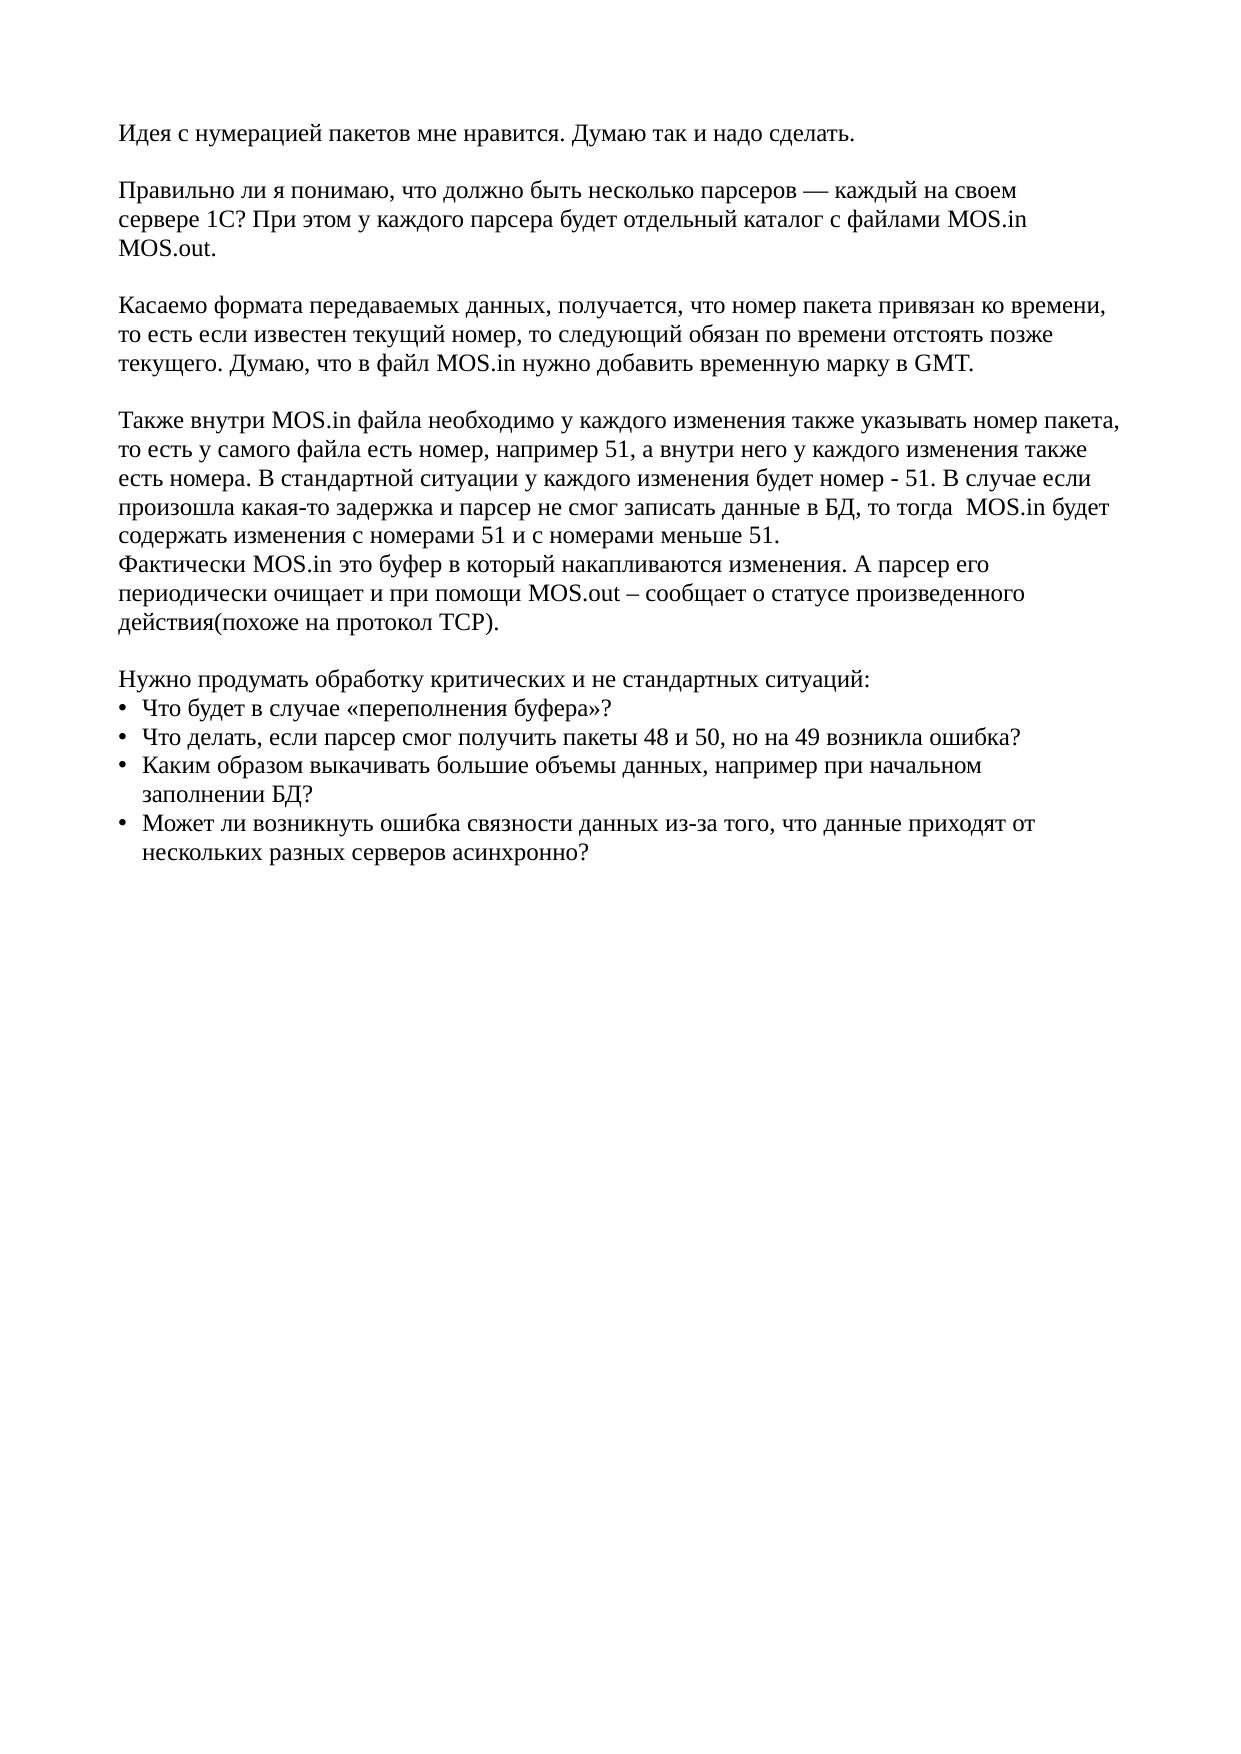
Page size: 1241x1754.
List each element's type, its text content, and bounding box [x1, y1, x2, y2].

text Фактически MOS.in это буфер в который накапливаются изменения. А парсер его периодически очищает и при помощи MOS.out – сообщает о статусе произведенного действия(похоже на протокол TCP). [118, 549, 1122, 636]
text Правильно ли я понимаю, что должно быть несколько парсеров — каждый на своем сервере 1С? При этом у каждого парсера будет отдельный каталог с файлами MOS.in MOS.out. [118, 176, 1122, 262]
text Идея с нумерацией пакетов мне нравится. Думаю так и надо сделать. [118, 118, 1122, 147]
list Что делать, если парсер смог получить пакеты 48 и 50, но на 49 возникла ошибка? [118, 722, 1122, 751]
list Каким образом выкачивать большие объемы данных, например при начальном заполнении БД? [118, 751, 1122, 808]
list Что будет в случае «переполнения буфера»? [118, 693, 1122, 722]
text Также внутри MOS.in файла необходимо у каждого изменения также указывать номер пакета, то есть у самого файла есть номер, например 51, а внутри него у каждого изменения также есть номера. В стандартной ситуации у каждого изменения будет номер - 51. В случае если произошла какая-то задержка и парсер не смог записать данные в БД, то тогда MOS.in будет содержать изменения с номерами 51 и с номерами меньше 51. [118, 406, 1122, 549]
list Может ли возникнуть ошибка связности данных из-за того, что данные приходят от нескольких разных серверов асинхронно? [118, 808, 1122, 866]
text Нужно продумать обработку критических и не стандартных ситуаций: [118, 664, 1122, 693]
text Касаемо формата передаваемых данных, получается, что номер пакета привязан ко времени, то есть если известен текущий номер, то следующий обязан по времени отстоять позже текущего. Думаю, что в файл MOS.in нужно добавить временную марку в GMT. [118, 291, 1122, 377]
